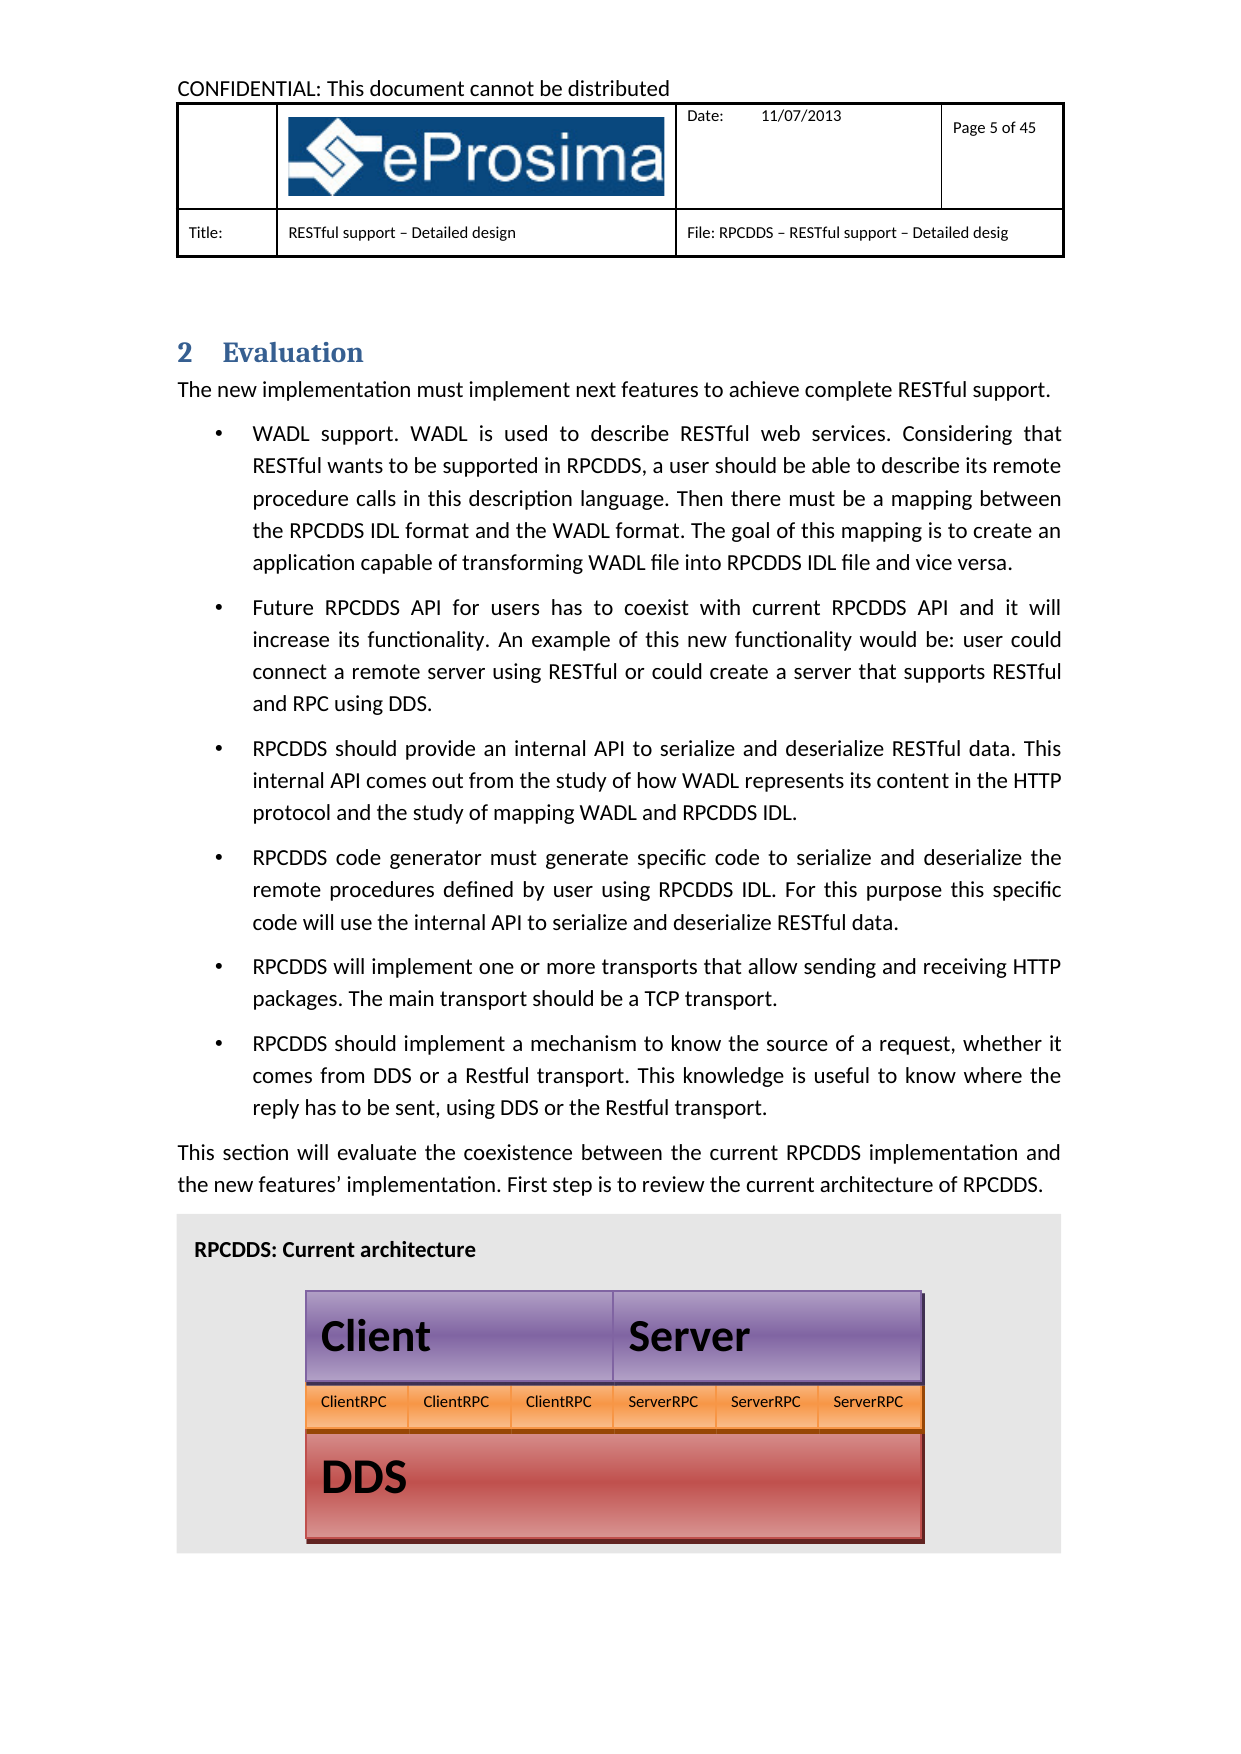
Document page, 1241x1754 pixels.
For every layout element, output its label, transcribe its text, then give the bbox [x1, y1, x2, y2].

list RPCDDS should implement a mechanism to know the source of a request, whether it comes from DDS or a Restful transport. This knowledge is useful to know where the reply has to be sent, using DDS or the Restful transport. [215, 1029, 1063, 1122]
list RPCDDS code generator must generate specific code to serialize and deserialize the remote procedures defined by user using RPCDDS IDL. For this purpose this specific code will use the internal API to serialize and deserialize RESTful data. [215, 843, 1063, 936]
subtitle Evaluation [177, 336, 1063, 370]
text The new implementation must implement next features to achieve complete RESTful support. [177, 375, 1063, 403]
list WADL support. WADL is used to describe RESTful web services. Considering that RESTful wants to be supported in RPCDDS, a user should be able to describe its remote procedure calls in this description language. Then there must be a mapping between the RPCDDS IDL format and the WADL format. The goal of this mapping is to create an application capable of transforming WADL file into RPCDDS IDL file and vice versa. [215, 419, 1063, 576]
list Future RPCDDS API for users has to coexist with current RPCDDS API and it will increase its functionality. An example of this new functionality would be: user could connect a remote server using RESTful or could create a server that supports RESTful and RPC using DDS. [215, 593, 1063, 717]
text This section will evaluate the coexistence between the current RPCDDS implementation and the new features’ implementation. First step is to review the current architecture of RPCDDS. [177, 1138, 1063, 1198]
list RPCDDS should provide an internal API to serialize and deserialize RESTful data. This internal API comes out from the study of how WADL represents its content in the HTTP protocol and the study of mapping WADL and RPCDDS IDL. [215, 734, 1063, 827]
list RPCDDS will implement one or more transports that allow sending and receiving HTTP packages. The main transport should be a TCP transport. [215, 952, 1063, 1012]
picture [288, 117, 665, 196]
